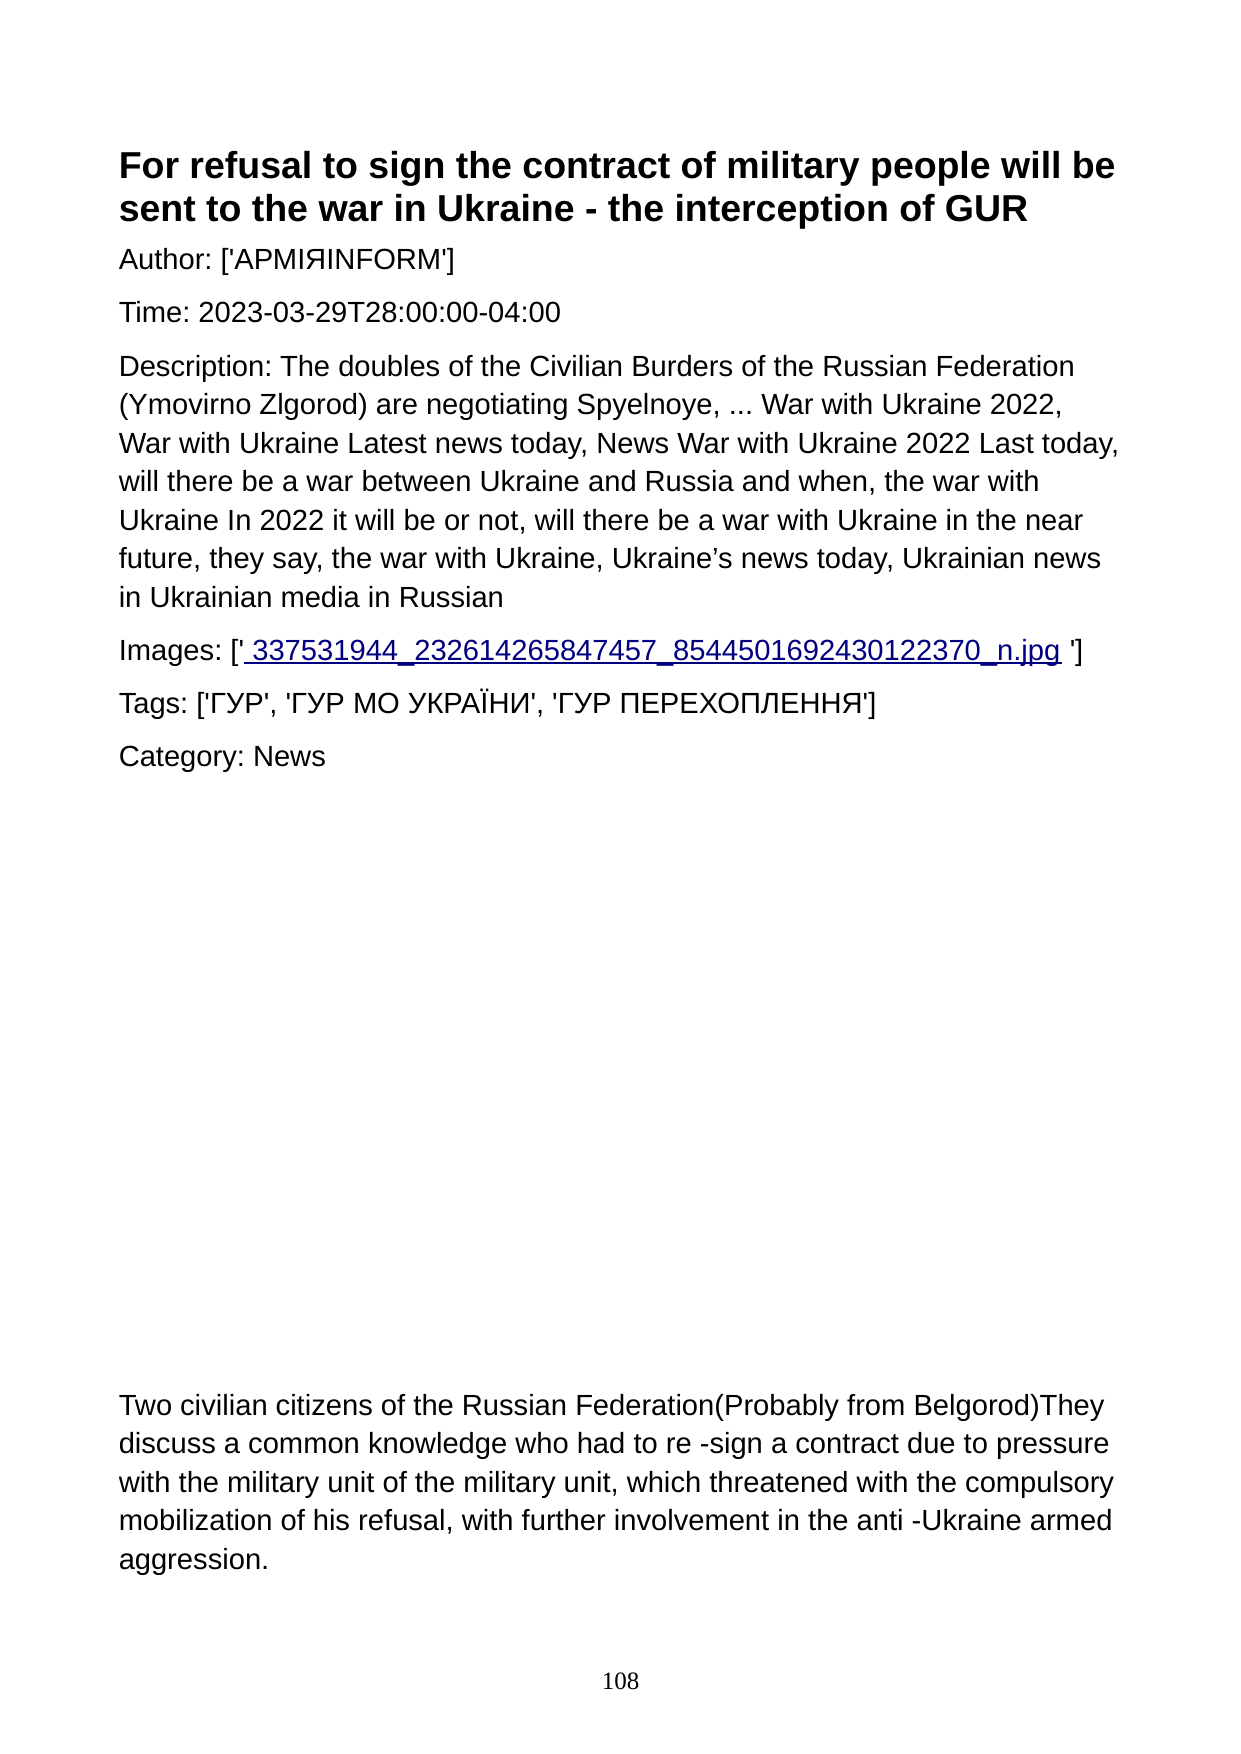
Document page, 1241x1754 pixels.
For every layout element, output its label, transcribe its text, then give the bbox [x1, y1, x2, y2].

text Images: [' 337531944_232614265847457_8544501692430122370_n.jpg '] [118, 633, 1122, 666]
text Description: The doubles of the Civilian Burders of the Russian Federation (Ymovirno Zlgorod) are negotiating Spyelnoye, ... War with Ukraine 2022, War with Ukraine Latest news today, News War with Ukraine 2022 Last today, will there be a war between Ukraine and Russia and when, the war with Ukraine In 2022 it will be or not, will there be a war with Ukraine in the near future, they say, the war with Ukraine, Ukraine’s news today, Ukrainian news in Ukrainian media in Russian [118, 348, 1122, 613]
text Two civilian citizens of the Russian Federation(Probably from Belgorod)They discuss a common knowledge who had to re -sign a contract due to pressure with the military unit of the military unit, which threatened with the compulsory mobilization of his refusal, with further involvement in the anti -Ukraine armed aggression. [118, 792, 1122, 1575]
text Category: News [118, 739, 1122, 773]
text Author: ['АРМІЯINFORM'] [118, 242, 1122, 276]
text Time: 2023-03-29T28:00:00-04:00 [118, 295, 1122, 329]
text Tags: ['ГУР', 'ГУР МО УКРАЇНИ', 'ГУР ПЕРЕХОПЛЕННЯ'] [118, 686, 1122, 719]
subtitle For refusal to sign the contract of military people will be sent to the war in Ukraine - the interception of GUR [118, 143, 1122, 230]
